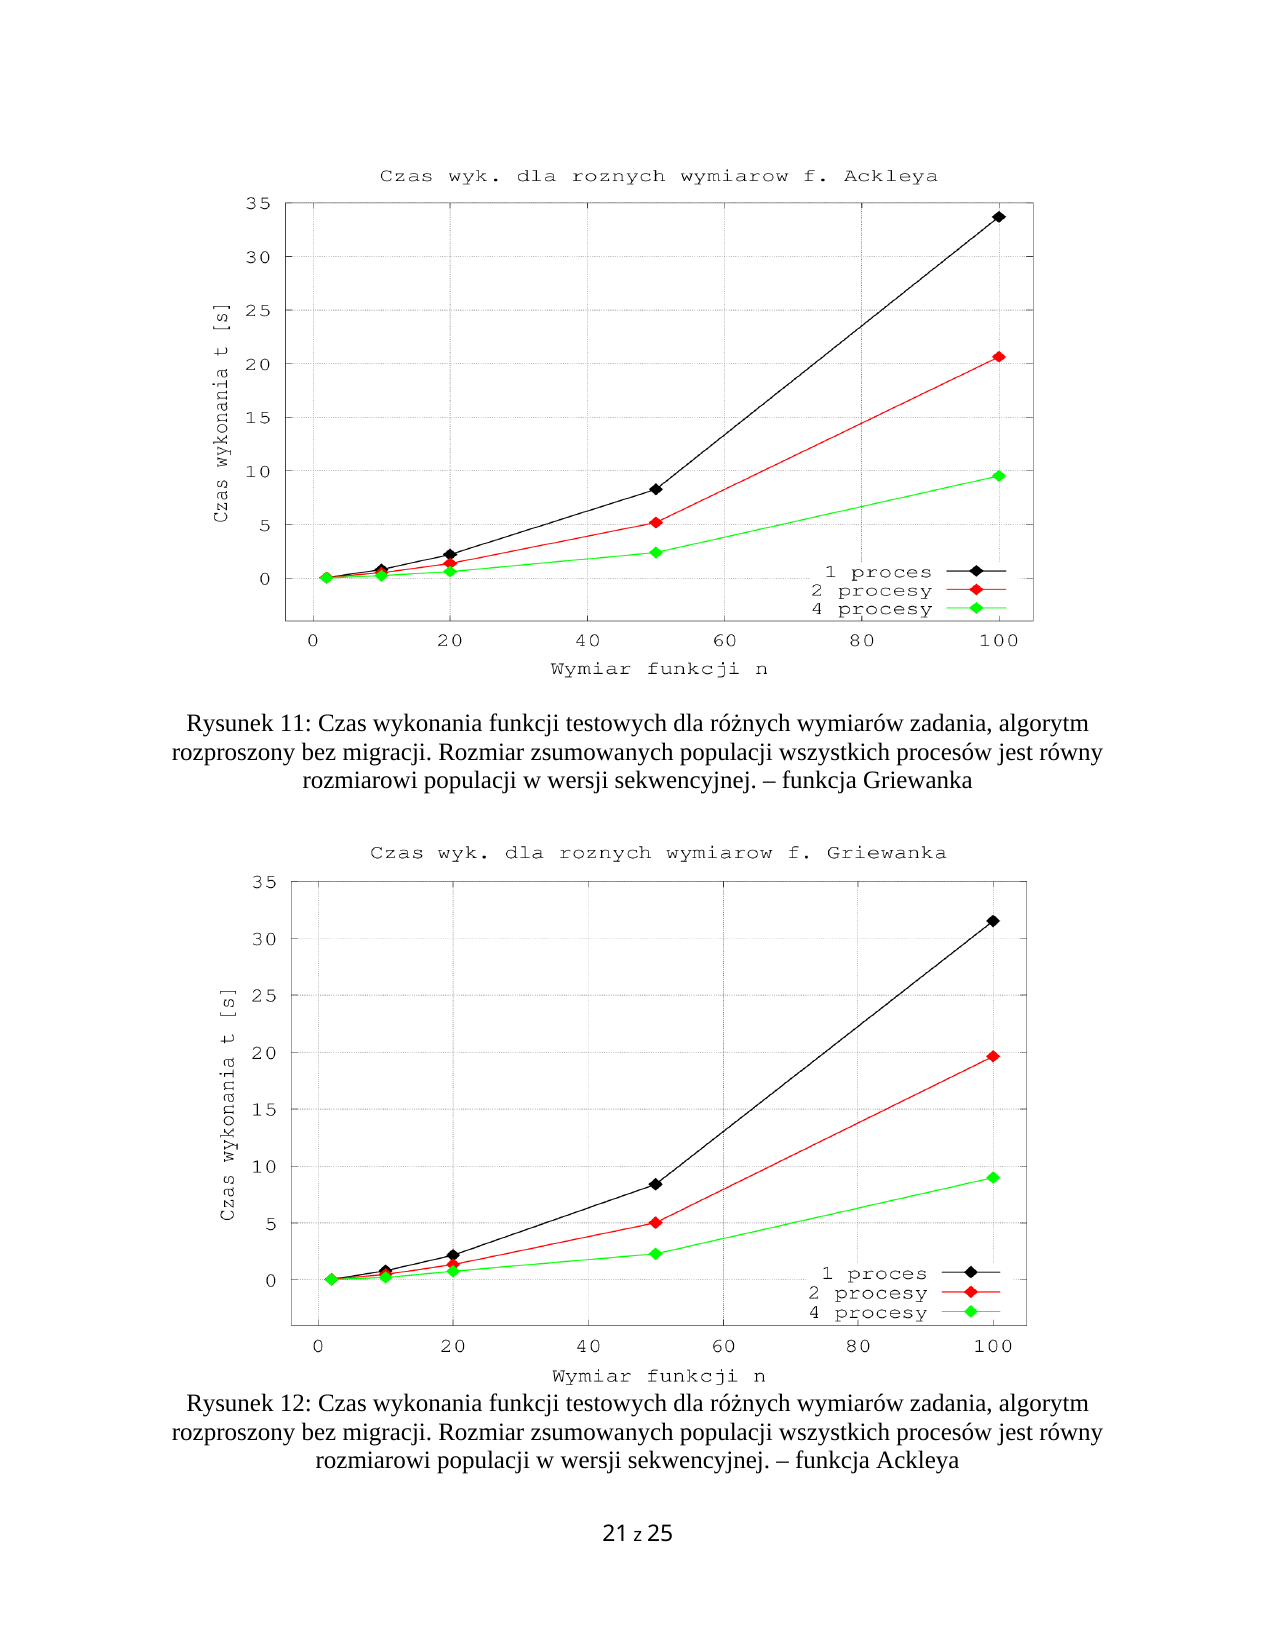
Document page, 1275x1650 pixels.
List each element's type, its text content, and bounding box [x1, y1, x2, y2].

picture [201, 147, 1074, 680]
text Rysunek 11: Czas wykonania funkcji testowych dla różnych wymiarów zadania, algorytm rozproszony bez migracji. Rozmiar zsumowanych populacji wszystkich procesów jest równy rozmiarowi populacji w wersji sekwencyjnej. – funkcja Griewanka [148, 708, 1127, 794]
picture [208, 822, 1067, 1388]
text Rysunek 12: Czas wykonania funkcji testowych dla różnych wymiarów zadania, algorytm rozproszony bez migracji. Rozmiar zsumowanych populacji wszystkich procesów jest równy rozmiarowi populacji w wersji sekwencyjnej. – funkcja Ackleya [148, 1388, 1127, 1474]
